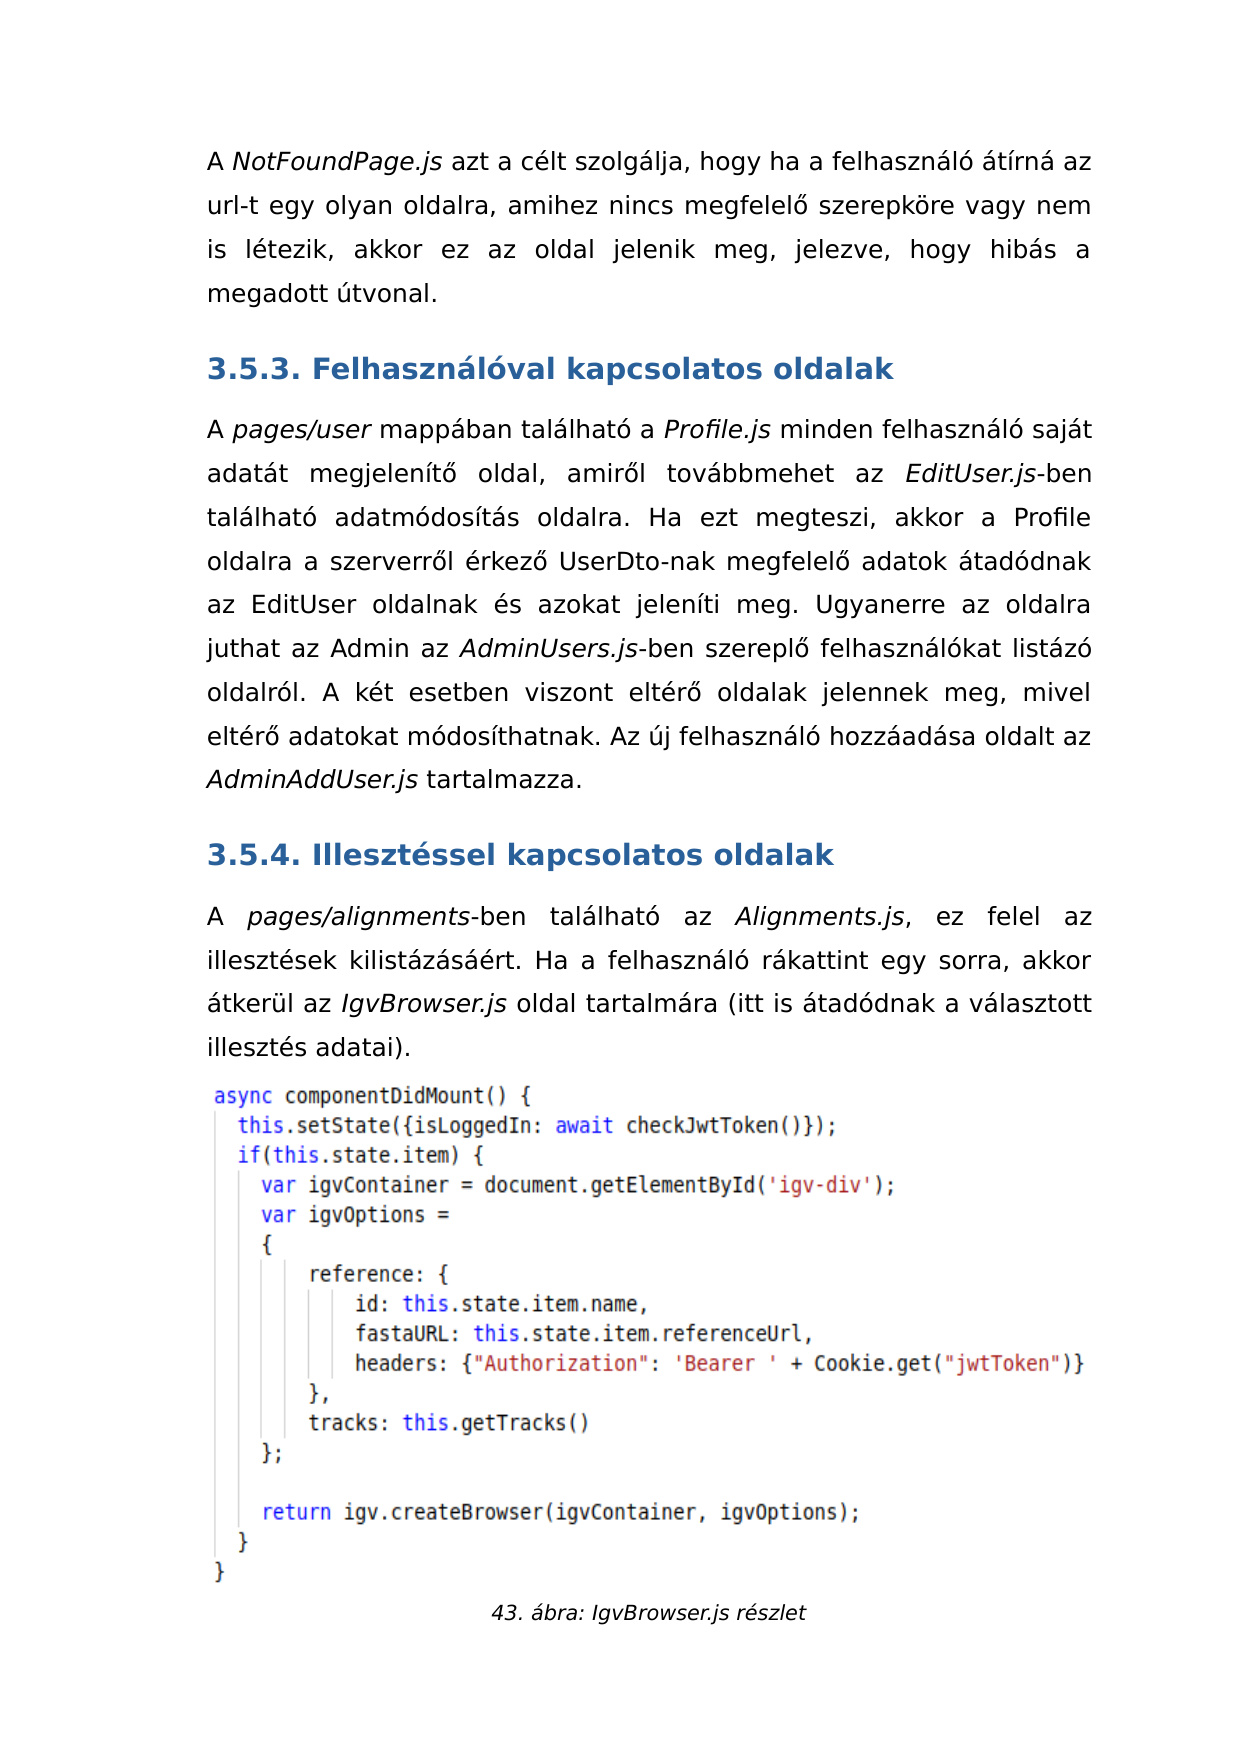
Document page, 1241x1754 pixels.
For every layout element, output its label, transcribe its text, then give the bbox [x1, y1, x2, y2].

text A pages/alignments-ben található az Alignments.js, ez felel az illesztések kilistázásáért. Ha a felhasználó rákattint egy sorra, akkor átkerül az IgvBrowser.js oldal tartalmára (itt is átadódnak a választott illesztés adatai). [207, 902, 1093, 1063]
text A NotFoundPage.js azt a célt szolgálja, hogy ha a felhasználó átírná az url-t egy olyan oldalra, amihez nincs megfelelő szerepköre vagy nem is létezik, akkor ez az oldal jelenik meg, jelezve, hogy hibás a megadott útvonal. [207, 148, 1093, 308]
text 43. ábra: IgvBrowser.js részlet [207, 1584, 1093, 1625]
picture [206, 1080, 1093, 1584]
subtitle Felhasználóval kapcsolatos oldalak [207, 352, 1093, 386]
text A pages/user mappában található a Profile.js minden felhasználó saját adatát megjelenítő oldal, amiről továbbmehet az EditUser.js-ben található adatmódosítás oldalra. Ha ezt megteszi, akkor a Profile oldalra a szerverről érkező UserDto-nak megfelelő adatok átadódnak az EditUser oldalnak és azokat jeleníti meg. Ugyanerre az oldalra juthat az Admin az AdminUsers.js-ben szereplő felhasználókat listázó oldalról. A két esetben viszont eltérő oldalak jelennek meg, mivel eltérő adatokat módosíthatnak. Az új felhasználó hozzáadása oldalt az AdminAddUser.js tartalmazza. [207, 416, 1093, 795]
subtitle Illesztéssel kapcsolatos oldalak [207, 838, 1093, 873]
